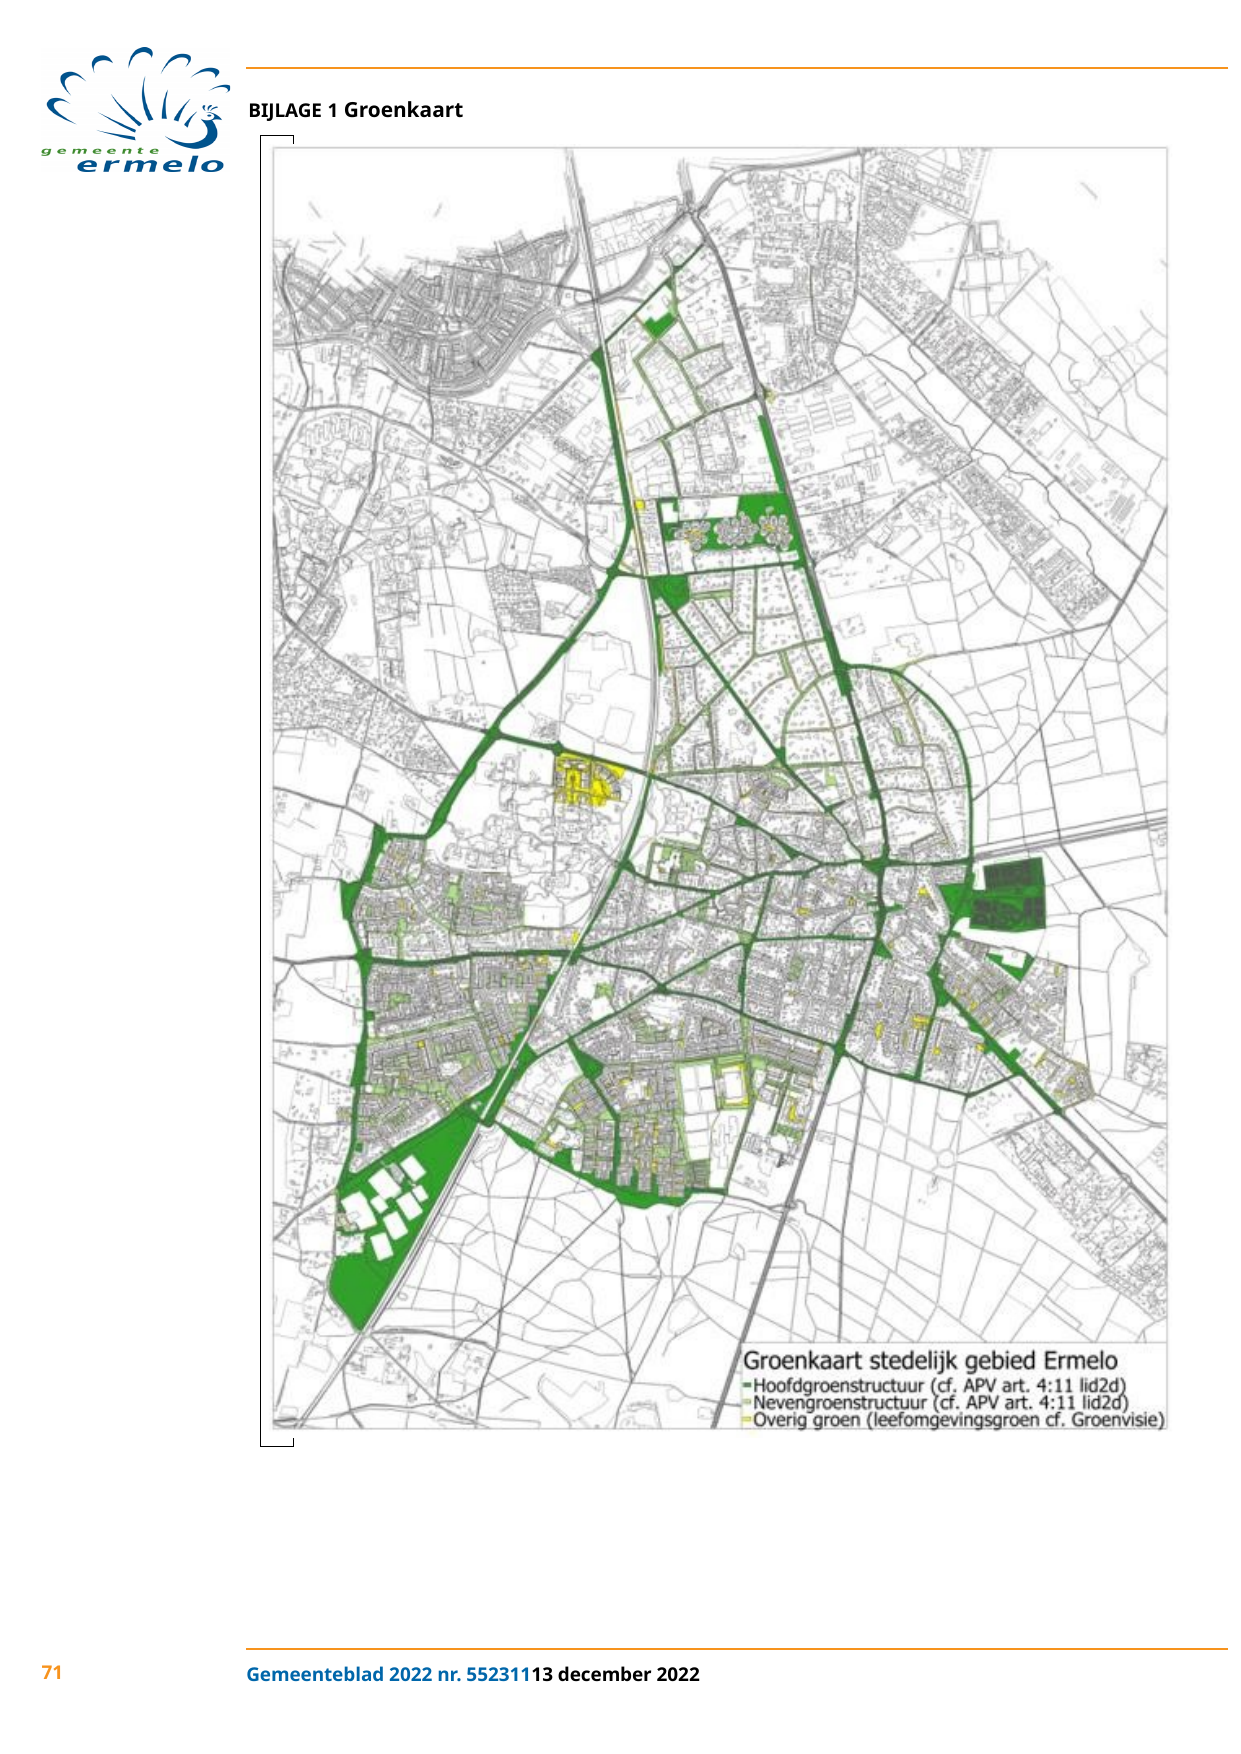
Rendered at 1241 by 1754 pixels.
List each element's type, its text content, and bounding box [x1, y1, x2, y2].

picture [268, 144, 1173, 1438]
picture [41, 47, 231, 172]
text BIJLAGE 1 Groenkaart [248, 95, 1152, 123]
